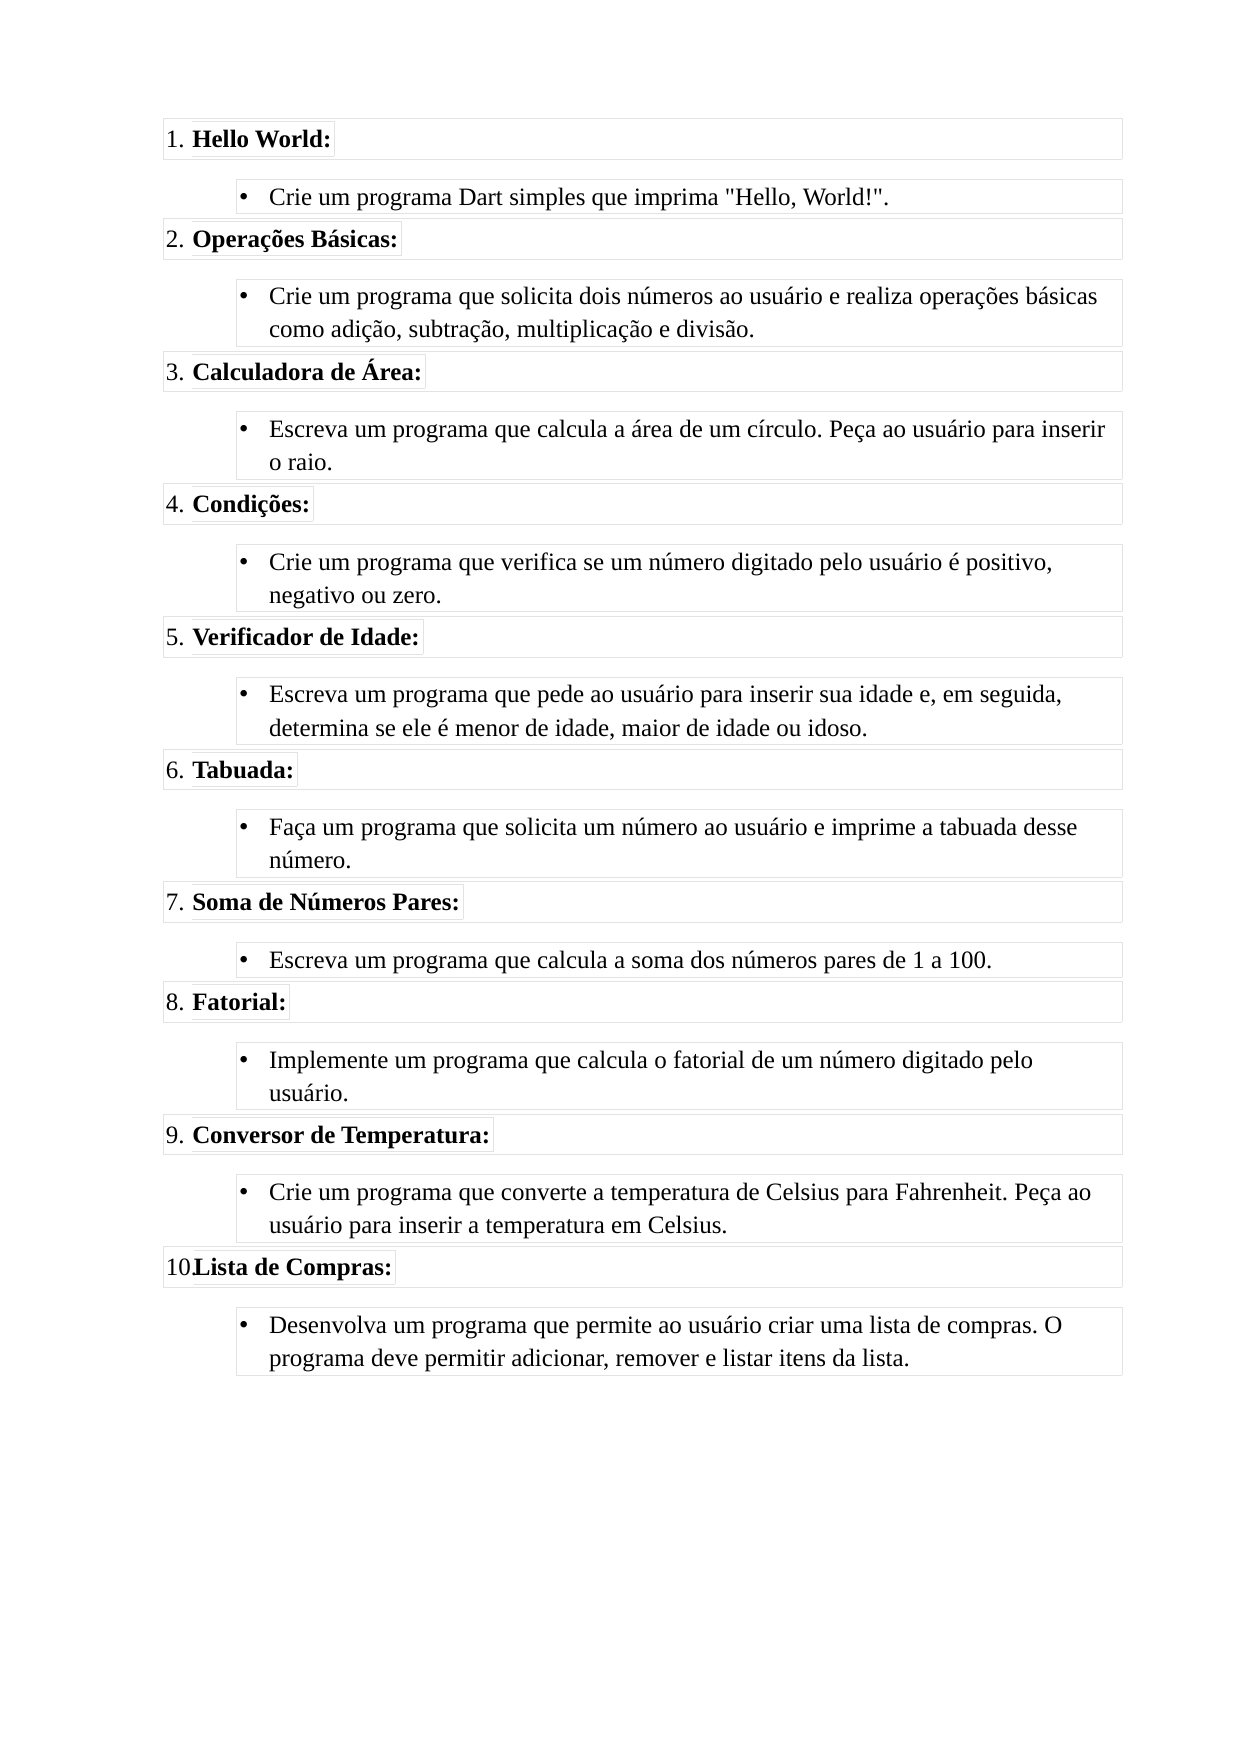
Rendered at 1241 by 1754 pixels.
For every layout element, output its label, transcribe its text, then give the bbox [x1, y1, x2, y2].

list Condições: [164, 484, 1122, 524]
list Calculadora de Área: [164, 352, 1122, 391]
list Implemente um programa que calcula o fatorial de um número digitado pelo usuário. [237, 1043, 1122, 1109]
list Crie um programa que converte a temperatura de Celsius para Fahrenheit. Peça ao usuário para inserir a temperatura em Celsius. [237, 1175, 1122, 1242]
list Hello World: [164, 119, 1122, 159]
list Operações Básicas: [164, 219, 1122, 259]
list Tabuada: [164, 750, 1122, 789]
list Verificador de Idade: [164, 617, 1122, 657]
list Crie um programa Dart simples que imprima "Hello, World!". [237, 180, 1122, 213]
list Conversor de Temperatura: [164, 1115, 1122, 1154]
list Escreva um programa que pede ao usuário para inserir sua idade e, em seguida, determina se ele é menor de idade, maior de idade ou idoso. [237, 678, 1122, 744]
list Desenvolva um programa que permite ao usuário criar uma lista de compras. O programa deve permitir adicionar, remover e listar itens da lista. [237, 1308, 1122, 1375]
list Crie um programa que solicita dois números ao usuário e realiza operações básicas como adição, subtração, multiplicação e divisão. [237, 280, 1122, 346]
list Fatorial: [164, 982, 1122, 1022]
list Escreva um programa que calcula a área de um círculo. Peça ao usuário para inserir o raio. [237, 412, 1122, 479]
list Faça um programa que solicita um número ao usuário e imprime a tabuada desse número. [237, 810, 1122, 877]
list Soma de Números Pares: [164, 882, 1122, 922]
list Crie um programa que verifica se um número digitado pelo usuário é positivo, negativo ou zero. [237, 545, 1122, 611]
list Lista de Compras: [164, 1247, 1122, 1287]
list Escreva um programa que calcula a soma dos números pares de 1 a 100. [237, 943, 1122, 977]
